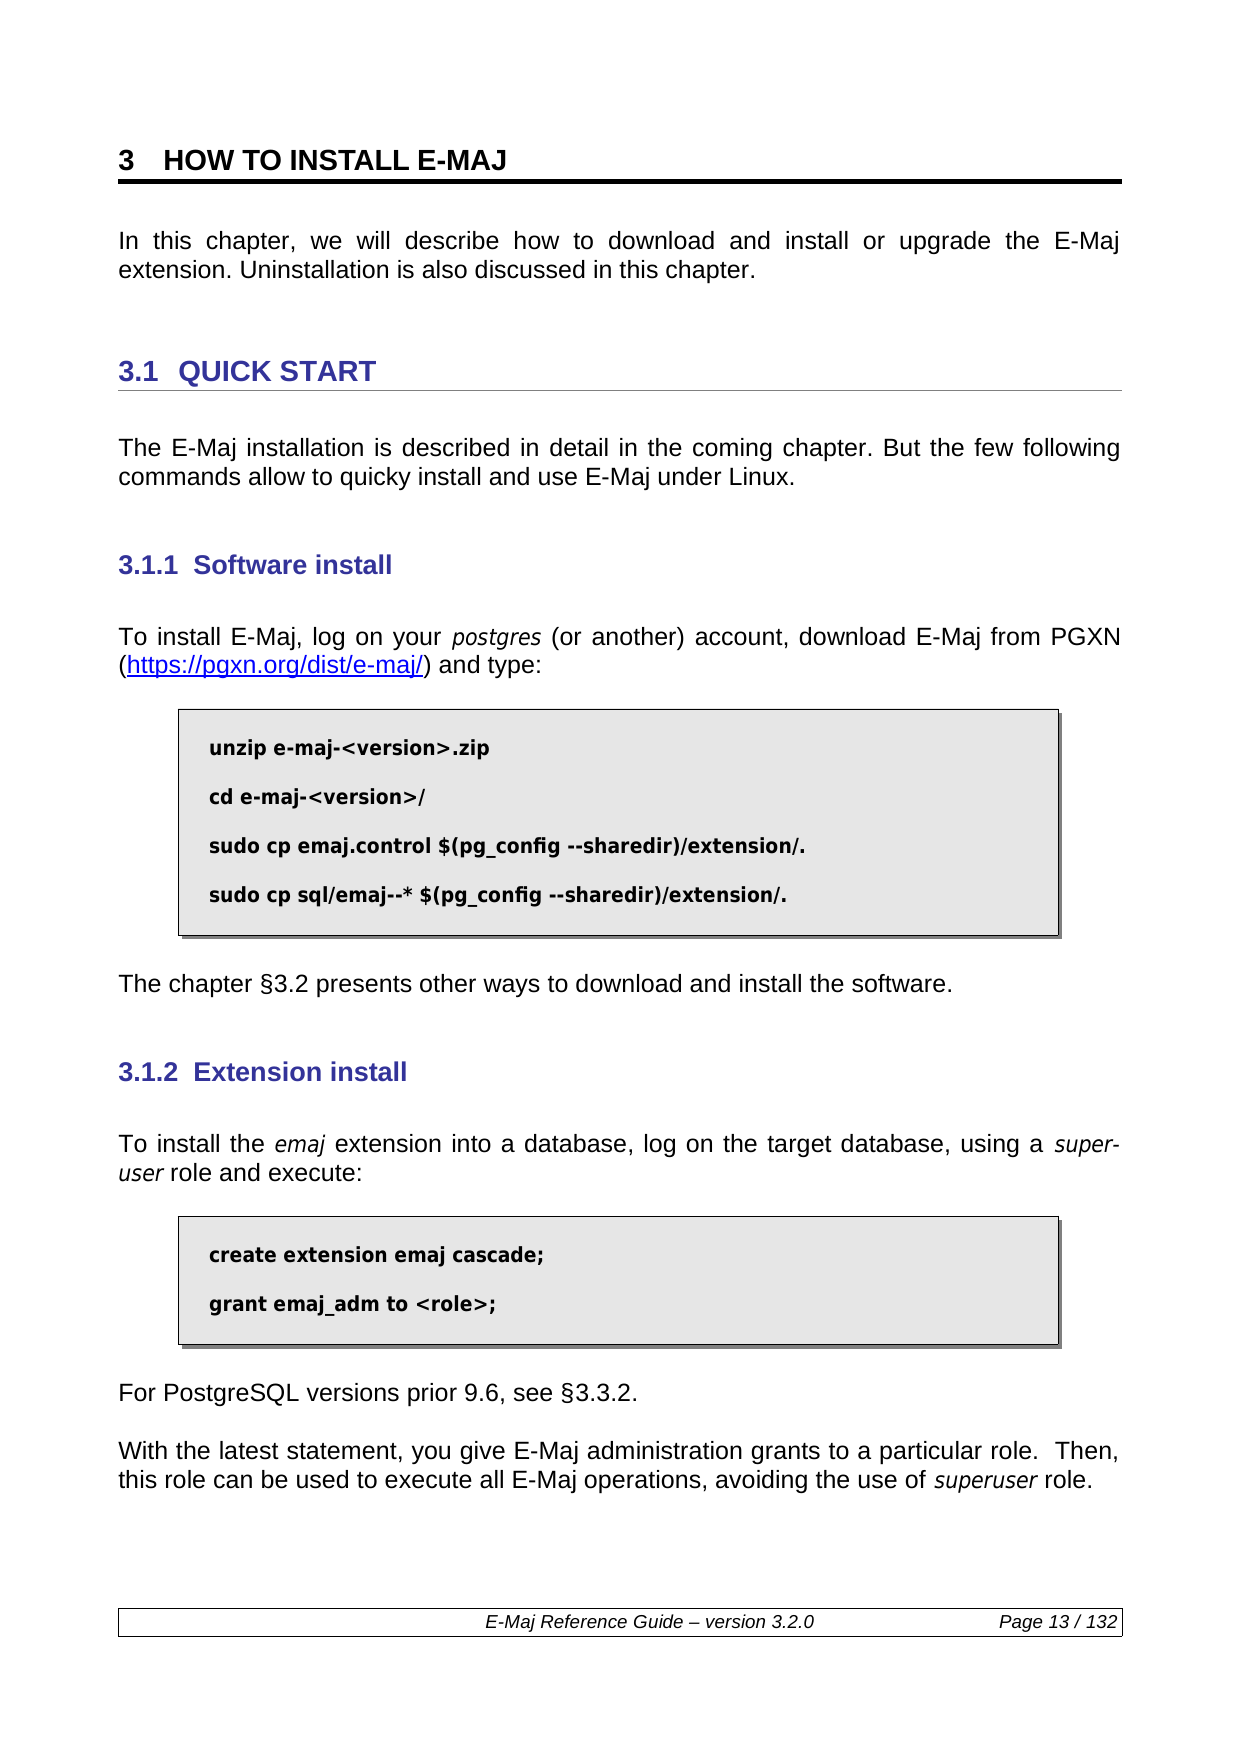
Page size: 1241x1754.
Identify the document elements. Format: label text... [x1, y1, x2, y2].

text cd e-maj-<version>/ [179, 782, 1058, 806]
text sudo cp emaj.control $(pg_config --sharedir)/extension/. [179, 831, 1058, 855]
text grant emaj_adm to <role>; [179, 1289, 1058, 1313]
text With the latest statement, you give E-Maj administration grants to a particular role. Then, this role can be used to execute all E-Maj operations, avoiding the use of superuser role. [118, 1436, 1122, 1494]
text sudo cp sql/emaj--* $(pg_config --sharedir)/extension/. [179, 880, 1058, 904]
text create extension emaj cascade; [179, 1240, 1058, 1264]
subtitle Extension install [118, 1056, 1122, 1087]
text The E-Maj installation is described in detail in the coming chapter. But the few following commands allow to quicky install and use E-Maj under Linux. [118, 432, 1122, 491]
text The chapter §3.2 presents other ways to download and install the software. [118, 969, 1122, 998]
text unzip e-maj-<version>.zip [179, 733, 1058, 757]
text To install the emaj extension into a database, log on the target database, using a super-user role and execute: [118, 1128, 1122, 1187]
subtitle Software install [118, 549, 1122, 580]
text To install E-Maj, log on your postgres (or another) account, download E-Maj from PGXN (https://pgxn.org/dist/e-maj/) and type: [118, 621, 1122, 679]
subtitle Quick start [118, 354, 1122, 390]
text In this chapter, we will describe how to download and install or upgrade the E-Maj extension. Uninstallation is also discussed in this chapter. [118, 226, 1122, 284]
subtitle How to install E-Maj [118, 143, 1122, 179]
text For PostgreSQL versions prior 9.6, see §3.3.2. [118, 1378, 1122, 1407]
